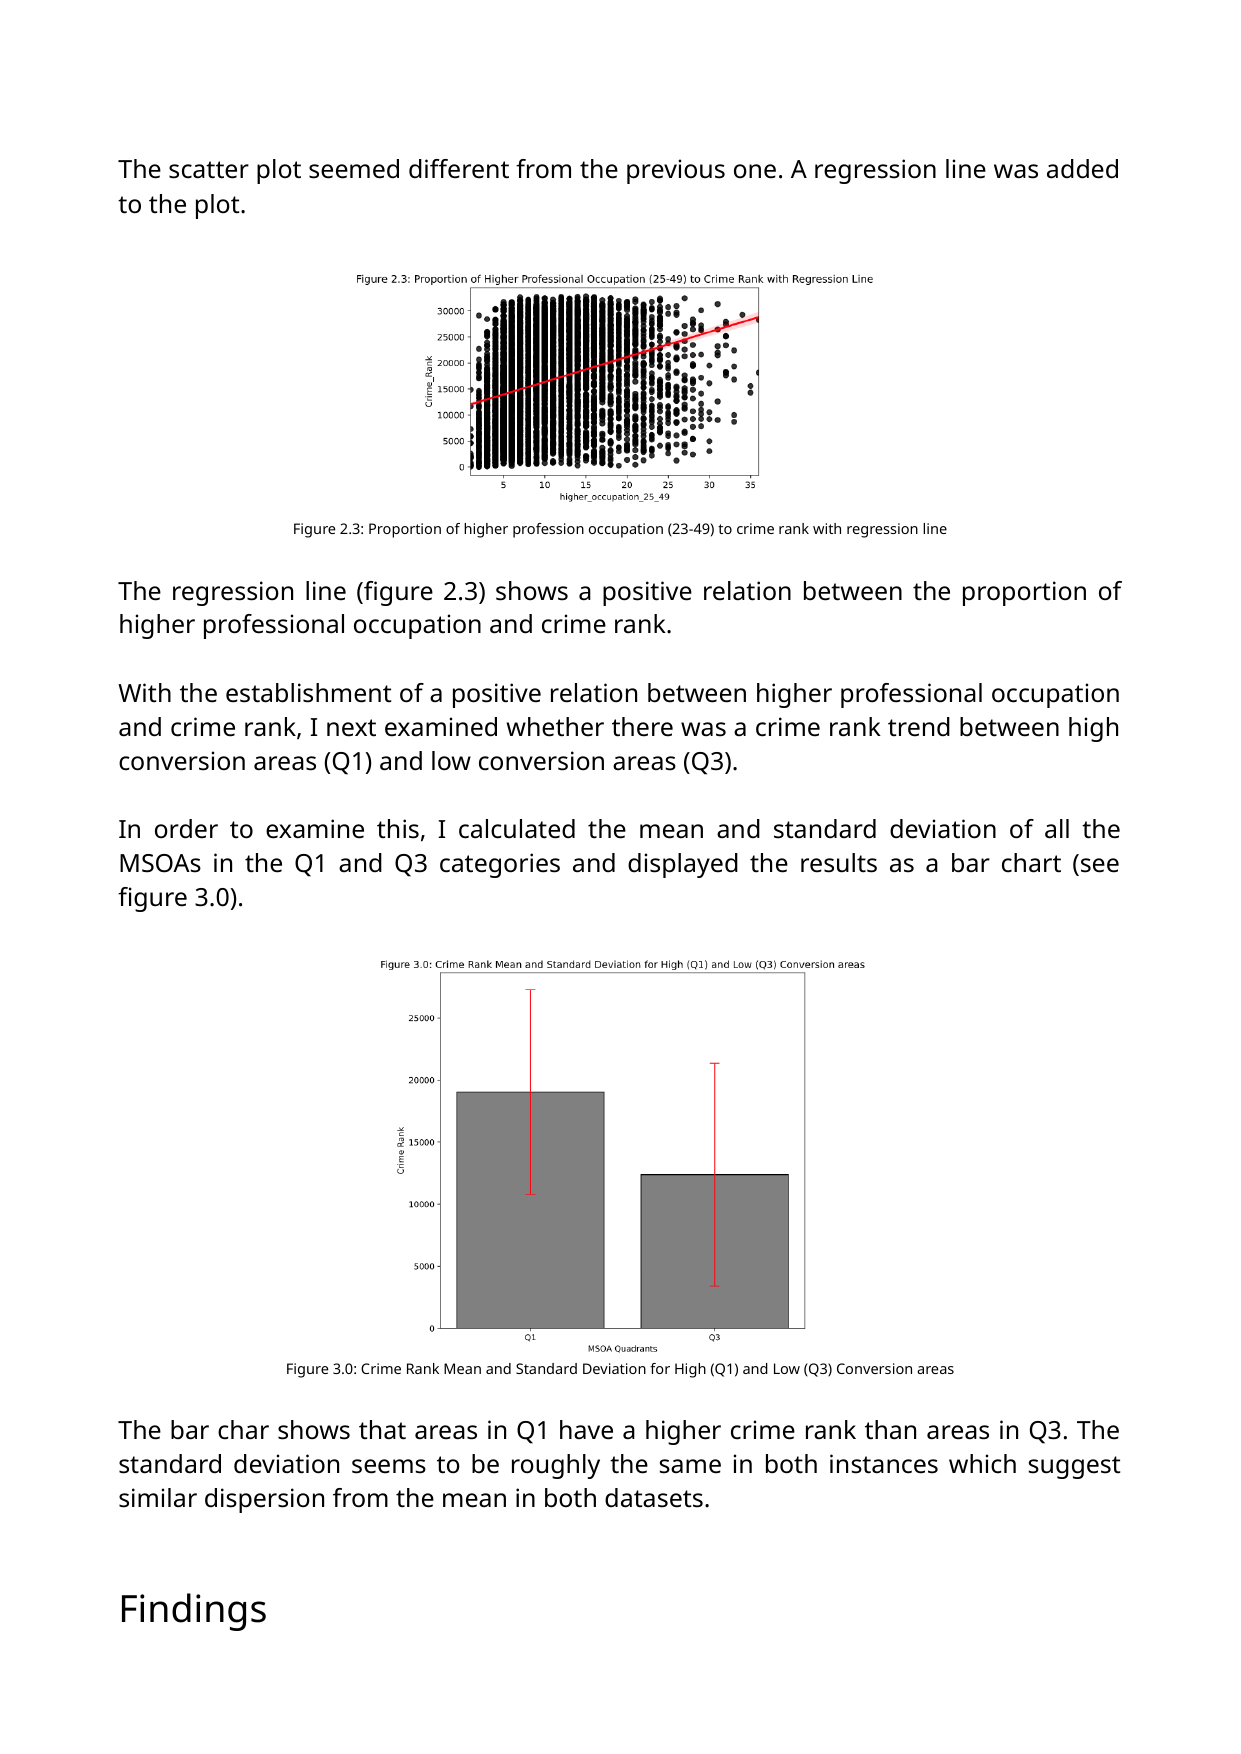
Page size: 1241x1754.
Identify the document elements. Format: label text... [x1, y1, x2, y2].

picture [347, 254, 893, 520]
text Figure 2.3: Proportion of higher profession occupation (23-49) to crime rank with regression line [118, 254, 1122, 539]
text Findings [118, 1583, 1122, 1634]
text The regression line (figure 2.3) shows a positive relation between the proportion of higher professional occupation and crime rank. [118, 573, 1122, 641]
text With the establishment of a positive relation between higher professional occupation and crime rank, I next examined whether there was a crime rank trend between high conversion areas (Q1) and low conversion areas (Q3). [118, 675, 1122, 777]
text The scatter plot seemed different from the previous one. A regression line was added to the plot. [118, 152, 1122, 220]
text The bar char shows that areas in Q1 have a higher crime rank than areas in Q3. The standard deviation seems to be roughly the same in both instances which suggest similar dispersion from the mean in both datasets. [118, 1412, 1122, 1515]
text In order to examine this, I calculated the mean and standard deviation of all the MSOAs in the Q1 and Q3 categories and displayed the results as a bar chart (see figure 3.0). [118, 812, 1122, 914]
text Figure 3.0: Crime Rank Mean and Standard Deviation for High (Q1) and Low (Q3) Conversion areas [118, 948, 1122, 1378]
picture [360, 947, 880, 1359]
